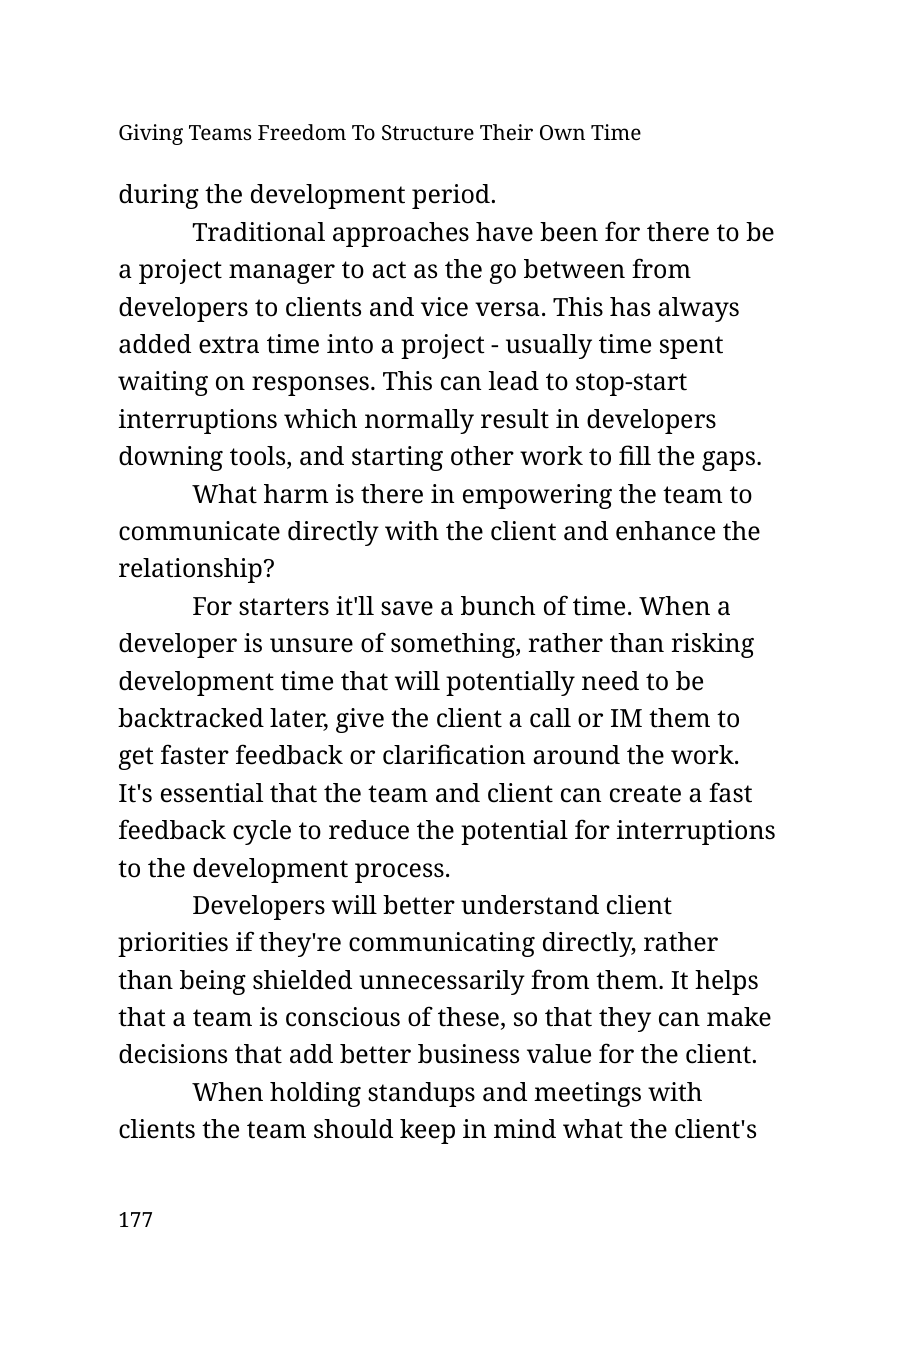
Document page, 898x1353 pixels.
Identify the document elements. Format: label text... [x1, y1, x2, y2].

text during the development period. [118, 177, 779, 211]
text Developers will better understand client priorities if they're communicating directly, rather than being shielded unnecessarily from them. It helps that a team is conscious of these, so that they can make decisions that add better business value for the client. [118, 888, 779, 1071]
text When holding standups and meetings with clients the team should keep in mind what the client's [118, 1074, 779, 1146]
text What harm is there in empowering the team to communicate directly with the client and enhance the relationship? [118, 476, 779, 585]
text Traditional approaches have been for there to be a project manager to act as the go between from developers to clients and vice versa. This has always added extra time into a project - usually time spent waiting on responses. This can lead to stop-start interruptions which normally result in developers downing tools, and starting other work to fill the gaps. [118, 214, 779, 473]
text For starters it'll save a bunch of time. When a developer is unsure of something, rather than risking development time that will potentially need to be backtracked later, give the client a call or IM them to get faster feedback or clarification around the work. It's essential that the team and client can create a fast feedback cycle to reduce the potential for interruptions to the development process. [118, 588, 779, 884]
